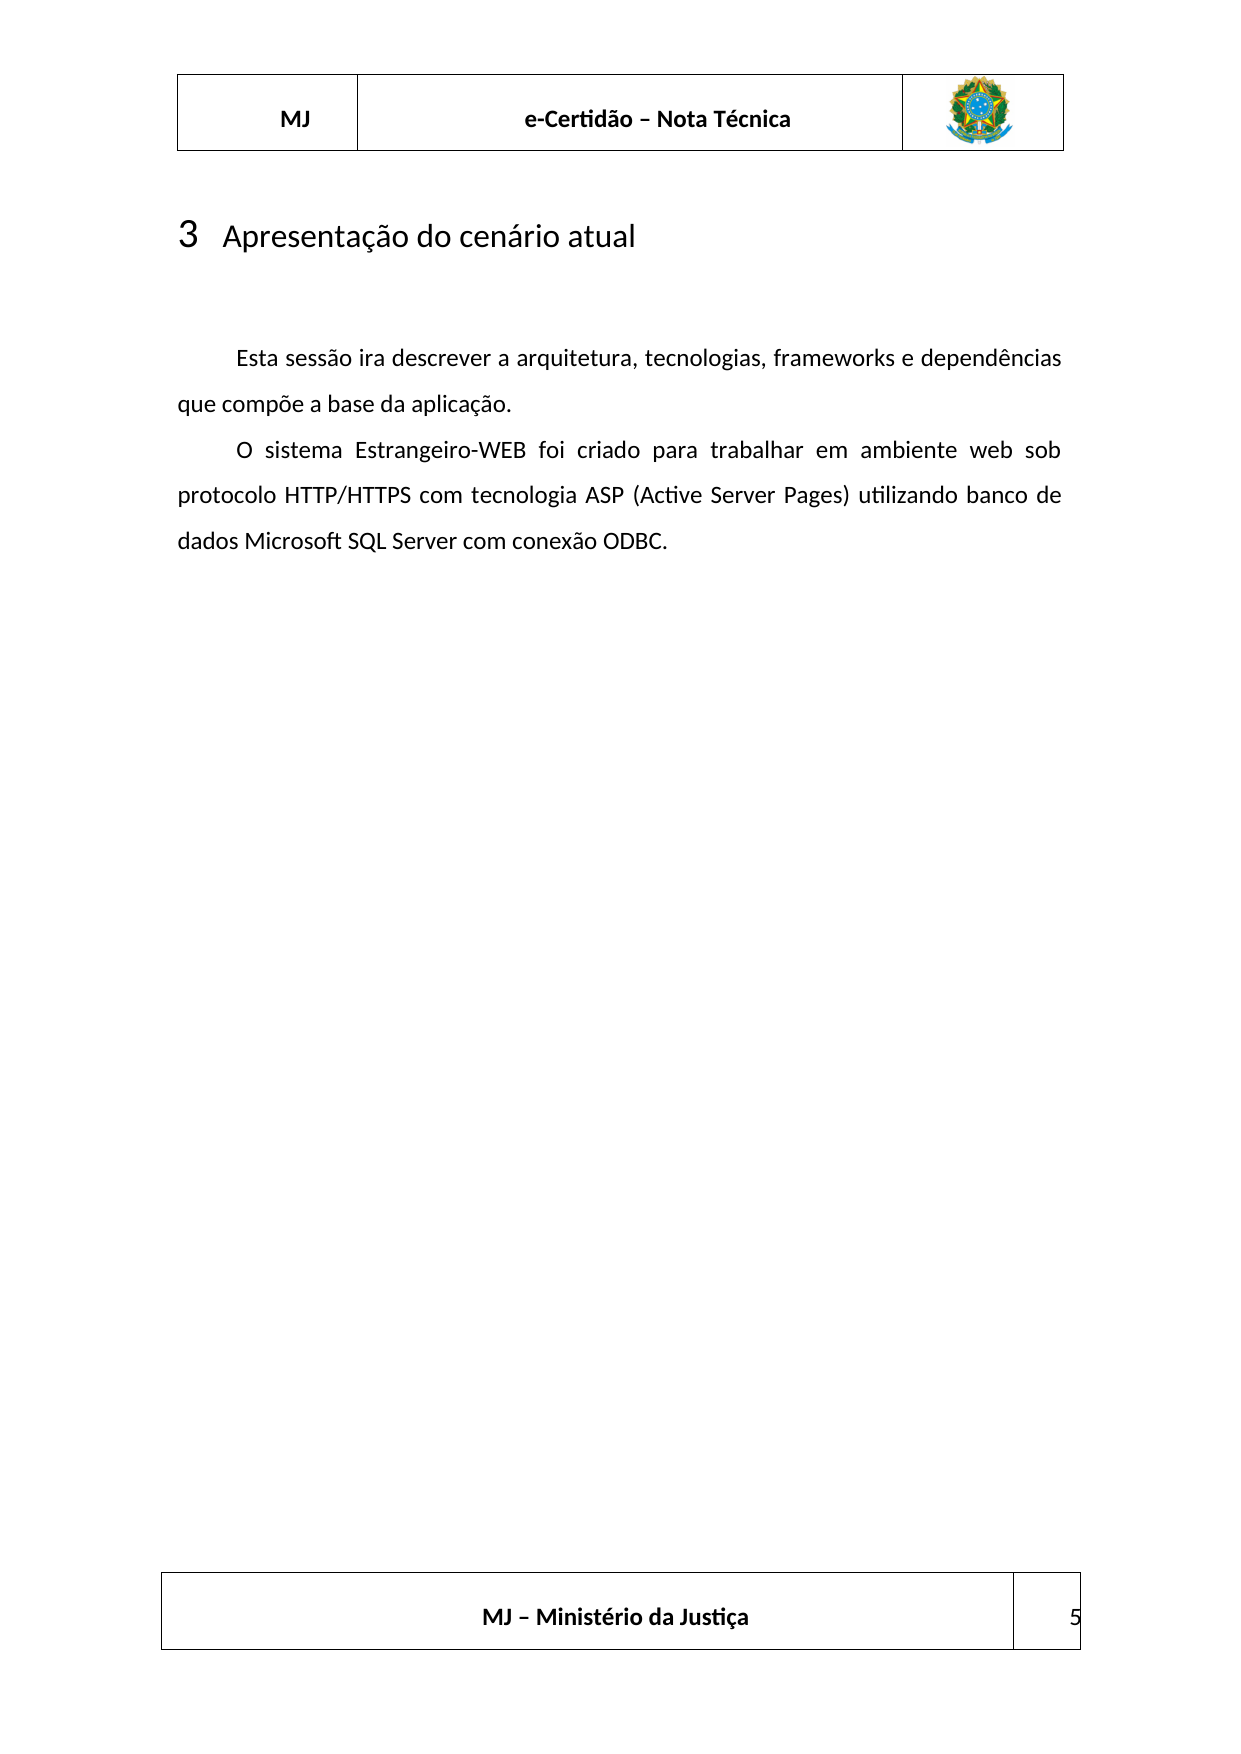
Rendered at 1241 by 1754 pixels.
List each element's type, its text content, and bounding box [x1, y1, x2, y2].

text O sistema Estrangeiro-WEB foi criado para trabalhar em ambiente web sob protocolo HTTP/HTTPS com tecnologia ASP (Active Server Pages) utilizando banco de dados Microsoft SQL Server com conexão ODBC. [177, 434, 1063, 556]
picture [944, 75, 1020, 149]
subtitle Apresentação do cenário atual [177, 207, 1063, 257]
text Esta sessão ira descrever a arquitetura, tecnologias, frameworks e dependências que compõe a base da aplicação. [177, 342, 1063, 419]
